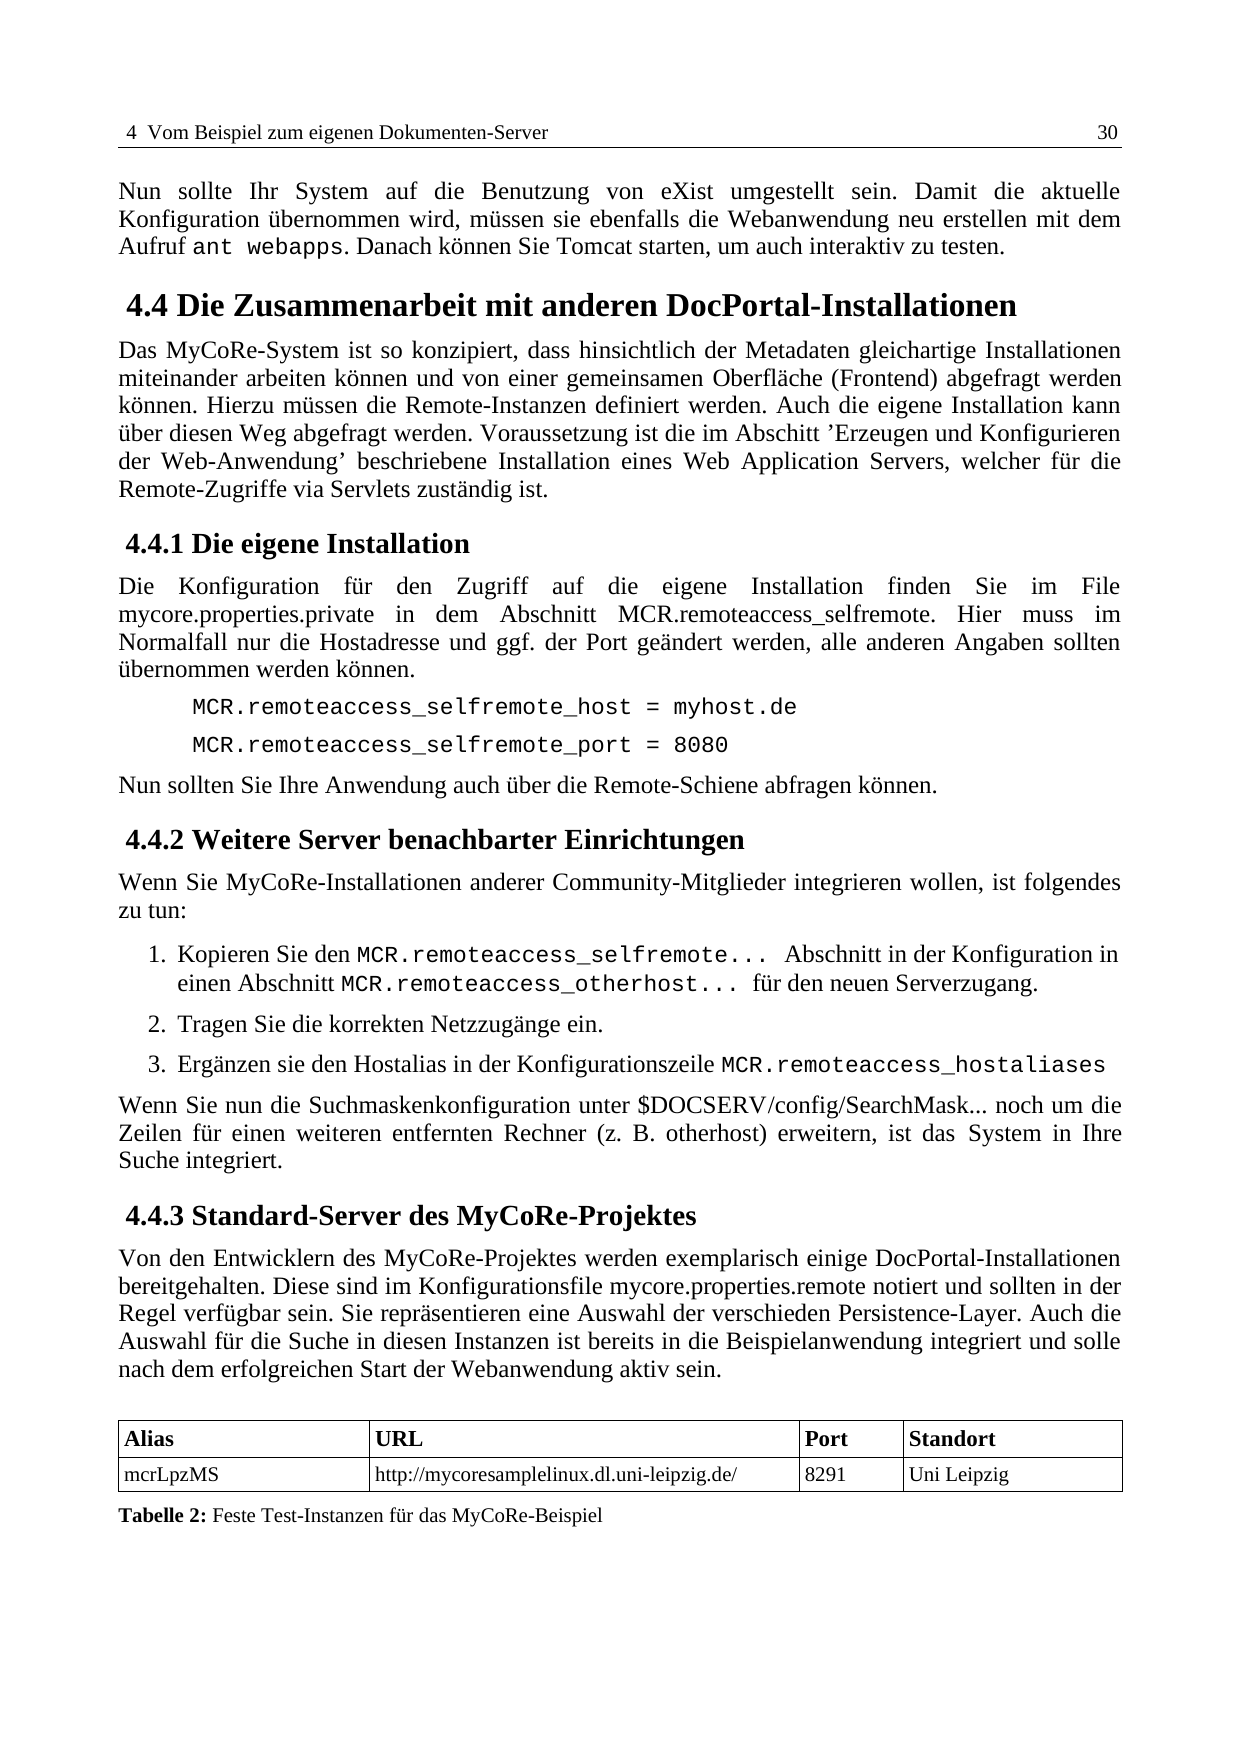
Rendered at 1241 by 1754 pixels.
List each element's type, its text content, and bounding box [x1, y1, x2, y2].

text Von den Entwicklern des MyCoRe-Projektes werden exemplarisch einige DocPortal-Installationen bereitgehalten. Diese sind im Konfigurationsfile mycore.properties.remote notiert und sollten in der Regel verfügbar sein. Sie repräsentieren eine Auswahl der verschieden Persistence-Layer. Auch die Auswahl für die Suche in diesen Instanzen ist bereits in die Beispielanwendung integriert und solle nach dem erfolgreichen Start der Webanwendung aktiv sein. [118, 1244, 1122, 1383]
table_header Port [800, 1421, 903, 1457]
text MCR.remoteaccess_selfremote_port = 8080 [118, 733, 1122, 759]
table_cell 8291 [800, 1458, 903, 1491]
table_cell mcrLpzMS [119, 1458, 369, 1491]
subtitle Standard-Server des MyCoRe-Projektes [118, 1199, 1122, 1232]
list Ergänzen sie den Hostalias in der Konfigurationszeile MCR.remoteaccess_hostaliases [118, 1050, 1122, 1079]
table_cell http://mycoresamplelinux.dl.uni-leipzig.de/ [370, 1458, 799, 1491]
list Kopieren Sie den MCR.remoteaccess_selfremote... Abschnitt in der Konfiguration in einen Abschnitt MCR.remoteaccess_otherhost... für den neuen Serverzugang. [118, 936, 1122, 999]
subtitle Die Zusammenarbeit mit anderen DocPortal-Installationen [118, 287, 1122, 324]
text Tabelle 2: Feste Test-Instanzen für das MyCoRe-Beispiel [118, 1504, 1122, 1527]
text Wenn Sie MyCoRe-Installationen anderer Community-Mitglieder integrieren wollen, ist folgendes zu tun: [118, 868, 1122, 924]
table_header Alias [119, 1421, 369, 1457]
text Wenn Sie nun die Suchmaskenkonfiguration unter $DOCSERV/config/SearchMask... noch um die Zeilen für einen weiteren entfernten Rechner (z. B. otherhost) erweitern, ist das System in Ihre Suche integriert. [118, 1091, 1122, 1174]
table_cell Uni Leipzig [904, 1458, 1122, 1491]
text Nun sollte Ihr System auf die Benutzung von eXist umgestellt sein. Damit die aktuelle Konfiguration übernommen wird, müssen sie ebenfalls die Webanwendung neu erstellen mit dem Aufruf ant webapps. Danach können Sie Tomcat starten, um auch interaktiv zu testen. [118, 177, 1122, 262]
text MCR.remoteaccess_selfremote_host = myhost.de [118, 695, 1122, 721]
table_header Standort [904, 1421, 1122, 1457]
subtitle Die eigene Installation [118, 527, 1122, 560]
subtitle Weitere Server benachbarter Einrichtungen [118, 824, 1122, 856]
text Die Konfiguration für den Zugriff auf die eigene Installation finden Sie im File mycore.properties.private in dem Abschnitt MCR.remoteaccess_selfremote. Hier muss im Normalfall nur die Hostadresse und ggf. der Port geändert werden, alle anderen Angaben sollten übernommen werden können. [118, 572, 1122, 683]
text Das MyCoRe-System ist so konzipiert, dass hinsichtlich der Metadaten gleichartige Installationen miteinander arbeiten können und von einer gemeinsamen Oberfläche (Frontend) abgefragt werden können. Hierzu müssen die Remote-Instanzen definiert werden. Auch die eigene Installation kann über diesen Weg abgefragt werden. Voraussetzung ist die im Abschitt ’Erzeugen und Konfigurieren der Web-Anwendung’ beschriebene Installation eines Web Application Servers, welcher für die Remote-Zugriffe via Servlets zuständig ist. [118, 336, 1122, 502]
list Tragen Sie die korrekten Netzzugänge ein. [118, 1011, 1122, 1038]
text Nun sollten Sie Ihre Anwendung auch über die Remote-Schiene abfragen können. [118, 771, 1122, 799]
table_header URL [370, 1421, 799, 1457]
